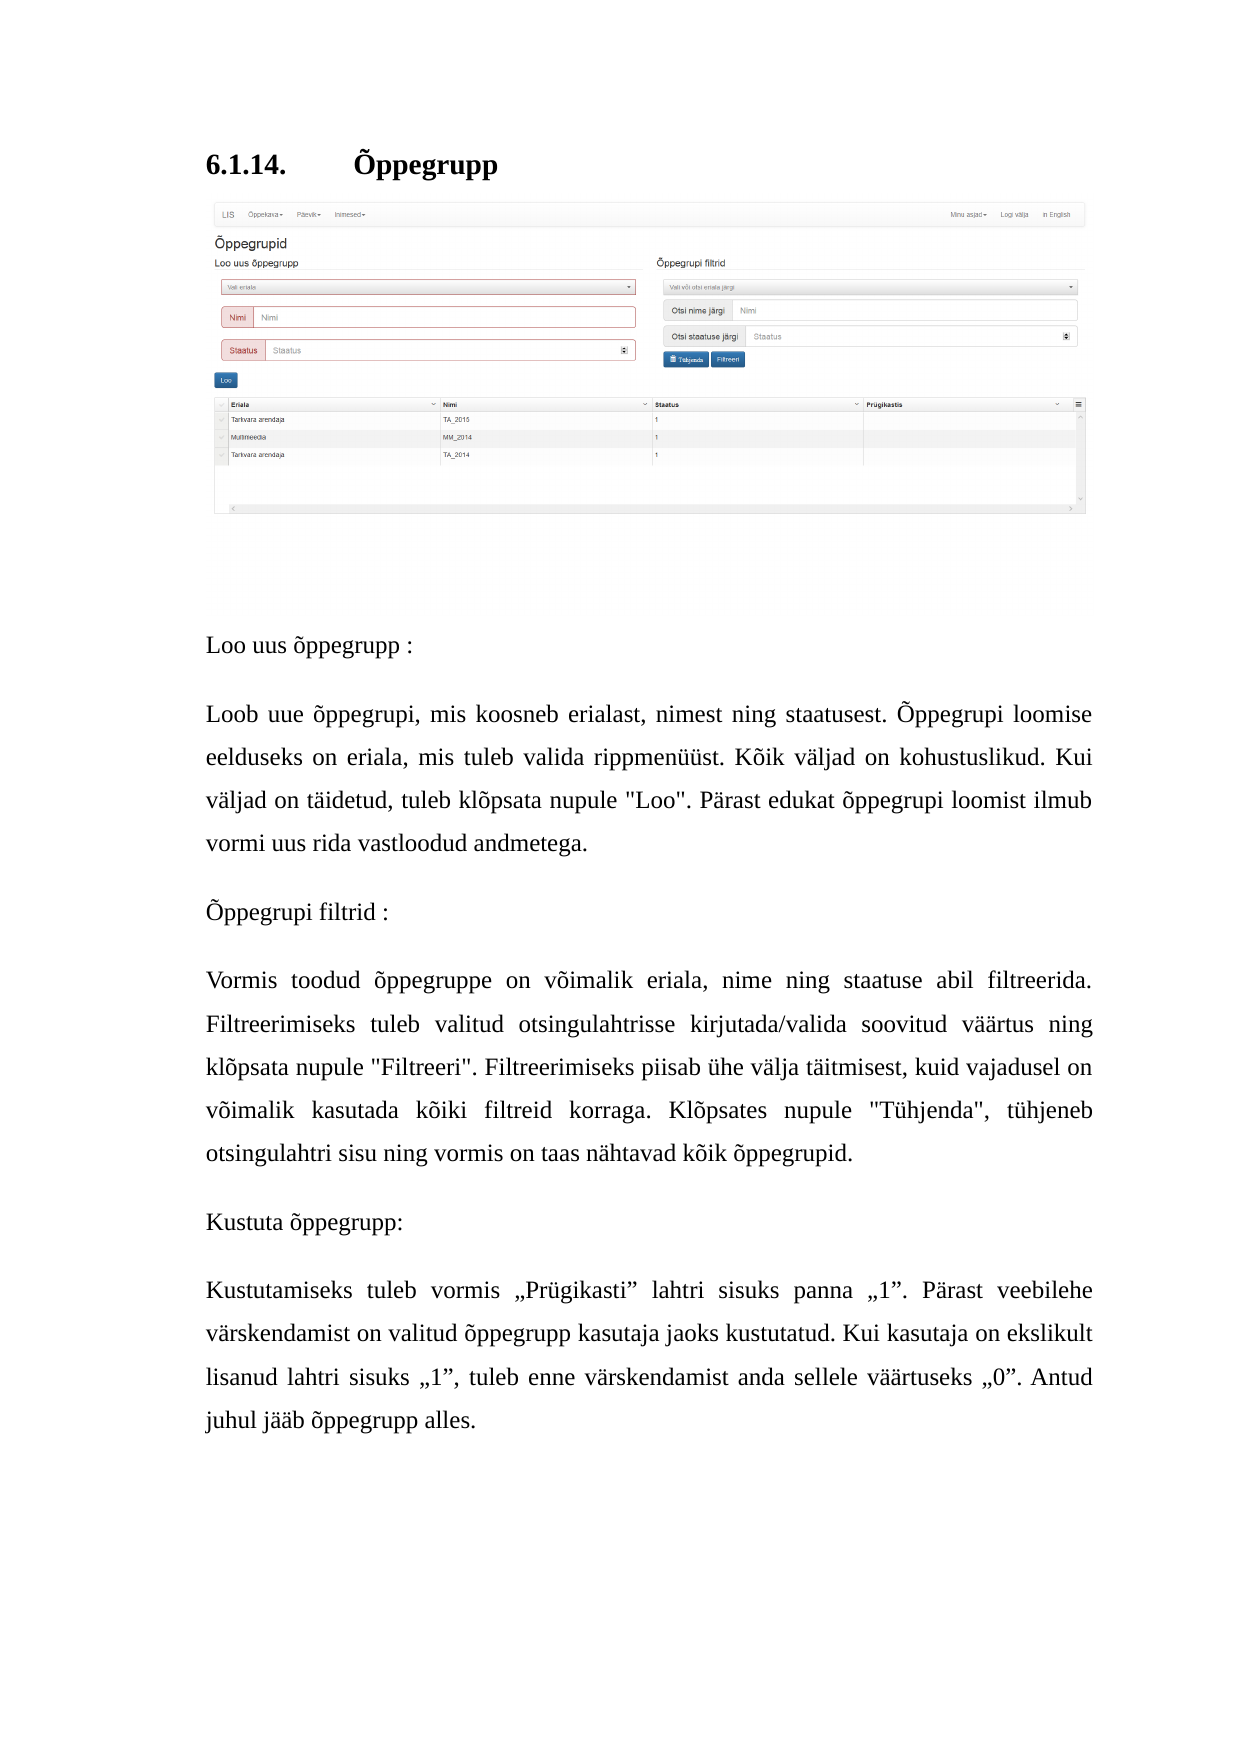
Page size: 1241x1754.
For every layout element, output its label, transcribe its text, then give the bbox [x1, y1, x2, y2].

text Vormis toodud õppegruppe on võimalik eriala, nime ning staatuse abil filtreerida. Filtreerimiseks tuleb valitud otsingulahtrisse kirjutada/valida soovitud väärtus ning klõpsata nupule "Filtreeri". Filtreerimiseks piisab ühe välja täitmisest, kuid vajadusel on võimalik kasutada kõiki filtreid korraga. Klõpsates nupule "Tühjenda", tühjeneb otsingulahtri sisu ning vormis on taas nähtavad kõik õppegrupid. [206, 966, 1093, 1167]
text Õppegrupi filtrid : [206, 897, 1093, 926]
picture [205, 193, 1094, 616]
text Loo uus õppegrupp : [206, 616, 1093, 659]
subtitle Õppegrupp [206, 147, 1093, 181]
text Kustutamiseks tuleb vormis „Prügikasti” lahtri sisuks panna „1”. Pärast veebilehe värskendamist on valitud õppegrupp kasutaja jaoks kustutatud. Kui kasutaja on ekslikult lisanud lahtri sisuks „1”, tuleb enne värskendamist anda sellele väärtuseks „0”. Antud juhul jääb õppegrupp alles. [206, 1275, 1093, 1433]
text Kustuta õppegrupp: [206, 1207, 1093, 1236]
text Loob uue õppegrupi, mis koosneb erialast, nimest ning staatusest. Õppegrupi loomise eelduseks on eriala, mis tuleb valida rippmenüüst. Kõik väljad on kohustuslikud. Kui väljad on täidetud, tuleb klõpsata nupule "Loo". Pärast edukat õppegrupi loomist ilmub vormi uus rida vastloodud andmetega. [206, 699, 1093, 857]
